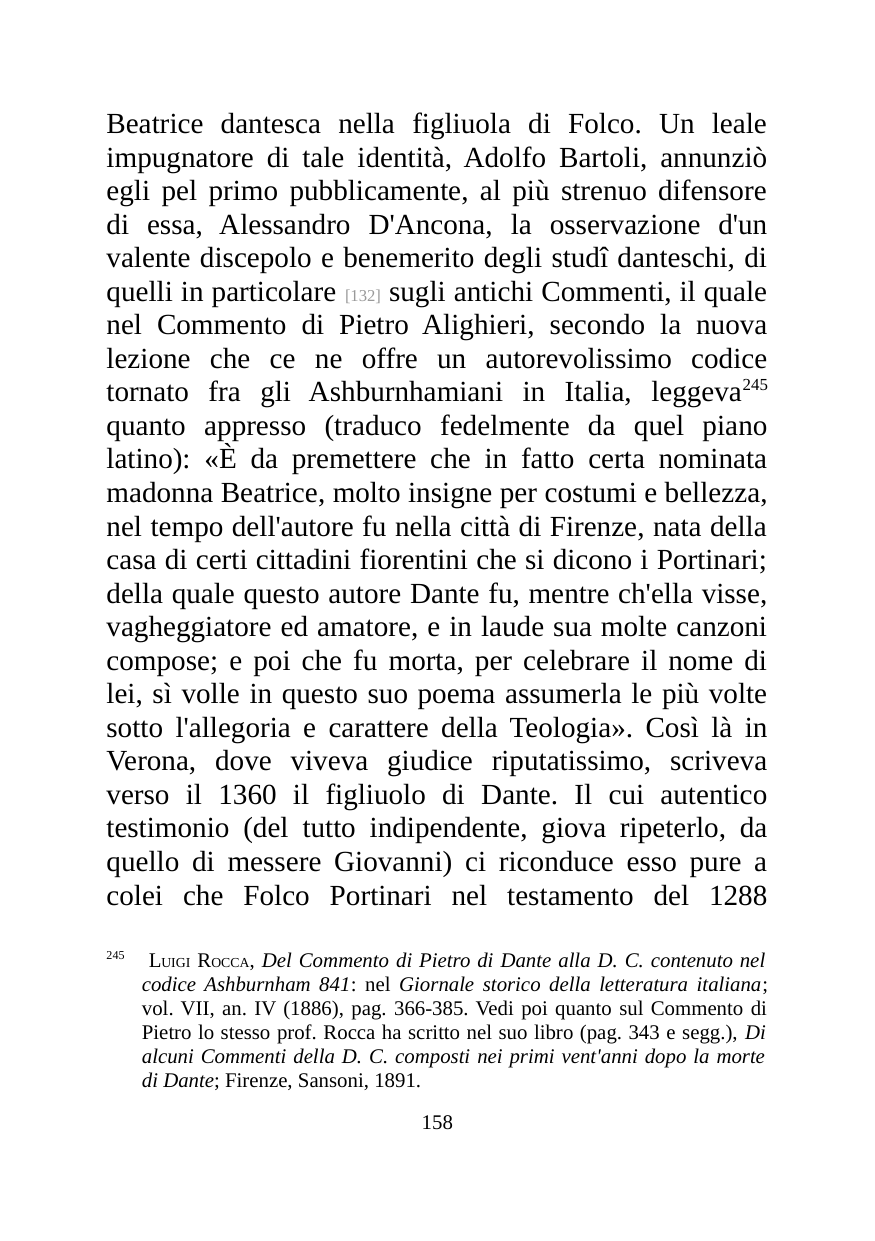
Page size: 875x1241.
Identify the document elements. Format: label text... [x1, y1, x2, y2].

text Beatrice dantesca nella figliuola di Folco. Un leale impugnatore di tale identità, Adolfo Bartoli, annunziò egli pel primo pubblicamente, al più strenuo difensore di essa, Alessandro D'Ancona, la osservazione d'un valente discepolo e benemerito degli studî danteschi, di quelli in particolare [132] sugli antichi Commenti, il quale nel Commento di Pietro Alighieri, secondo la nuova lezione che ce ne offre un autorevolissimo codice tornato fra gli Ashburnhamiani in Italia, leggeva quanto appresso (traduco fedelmente da quel piano latino): «È da premettere che in fatto certa nominata madonna Beatrice, molto insigne per costumi e bellezza, nel tempo dell'autore fu nella città di Firenze, nata della casa di certi cittadini fiorentini che si dicono i Portinari; della quale questo autore Dante fu, mentre ch'ella visse, vagheggiatore ed amatore, e in laude sua molte canzoni compose; e poi che fu morta, per celebrare il nome di lei, sì volle in questo suo poema assumerla le più volte sotto l'allegoria e carattere della Teologia». Così là in Verona, dove viveva giudice riputatissimo, scriveva verso il 1360 il figliuolo di Dante. Il cui autentico testimonio (del tutto indipendente, giova ripeterlo, da quello di messere Giovanni) ci riconduce esso pure a colei che Folco Portinari nel testamento del 1288 [106, 106, 768, 911]
text Luigi Rocca, Del Commento di Pietro di Dante alla D. C. contenuto nel codice Ashburnham 841: nel Giornale storico della letteratura italiana; vol. VII, an. IV (1886), pag. 366-385. Vedi poi quanto sul Commento di Pietro lo stesso prof. Rocca ha scritto nel suo libro (pag. 343 e segg.), Di alcuni Commenti della D. C. composti nei primi vent'anni dopo la morte di Dante; Firenze, Sansoni, 1891. [106, 948, 768, 1092]
